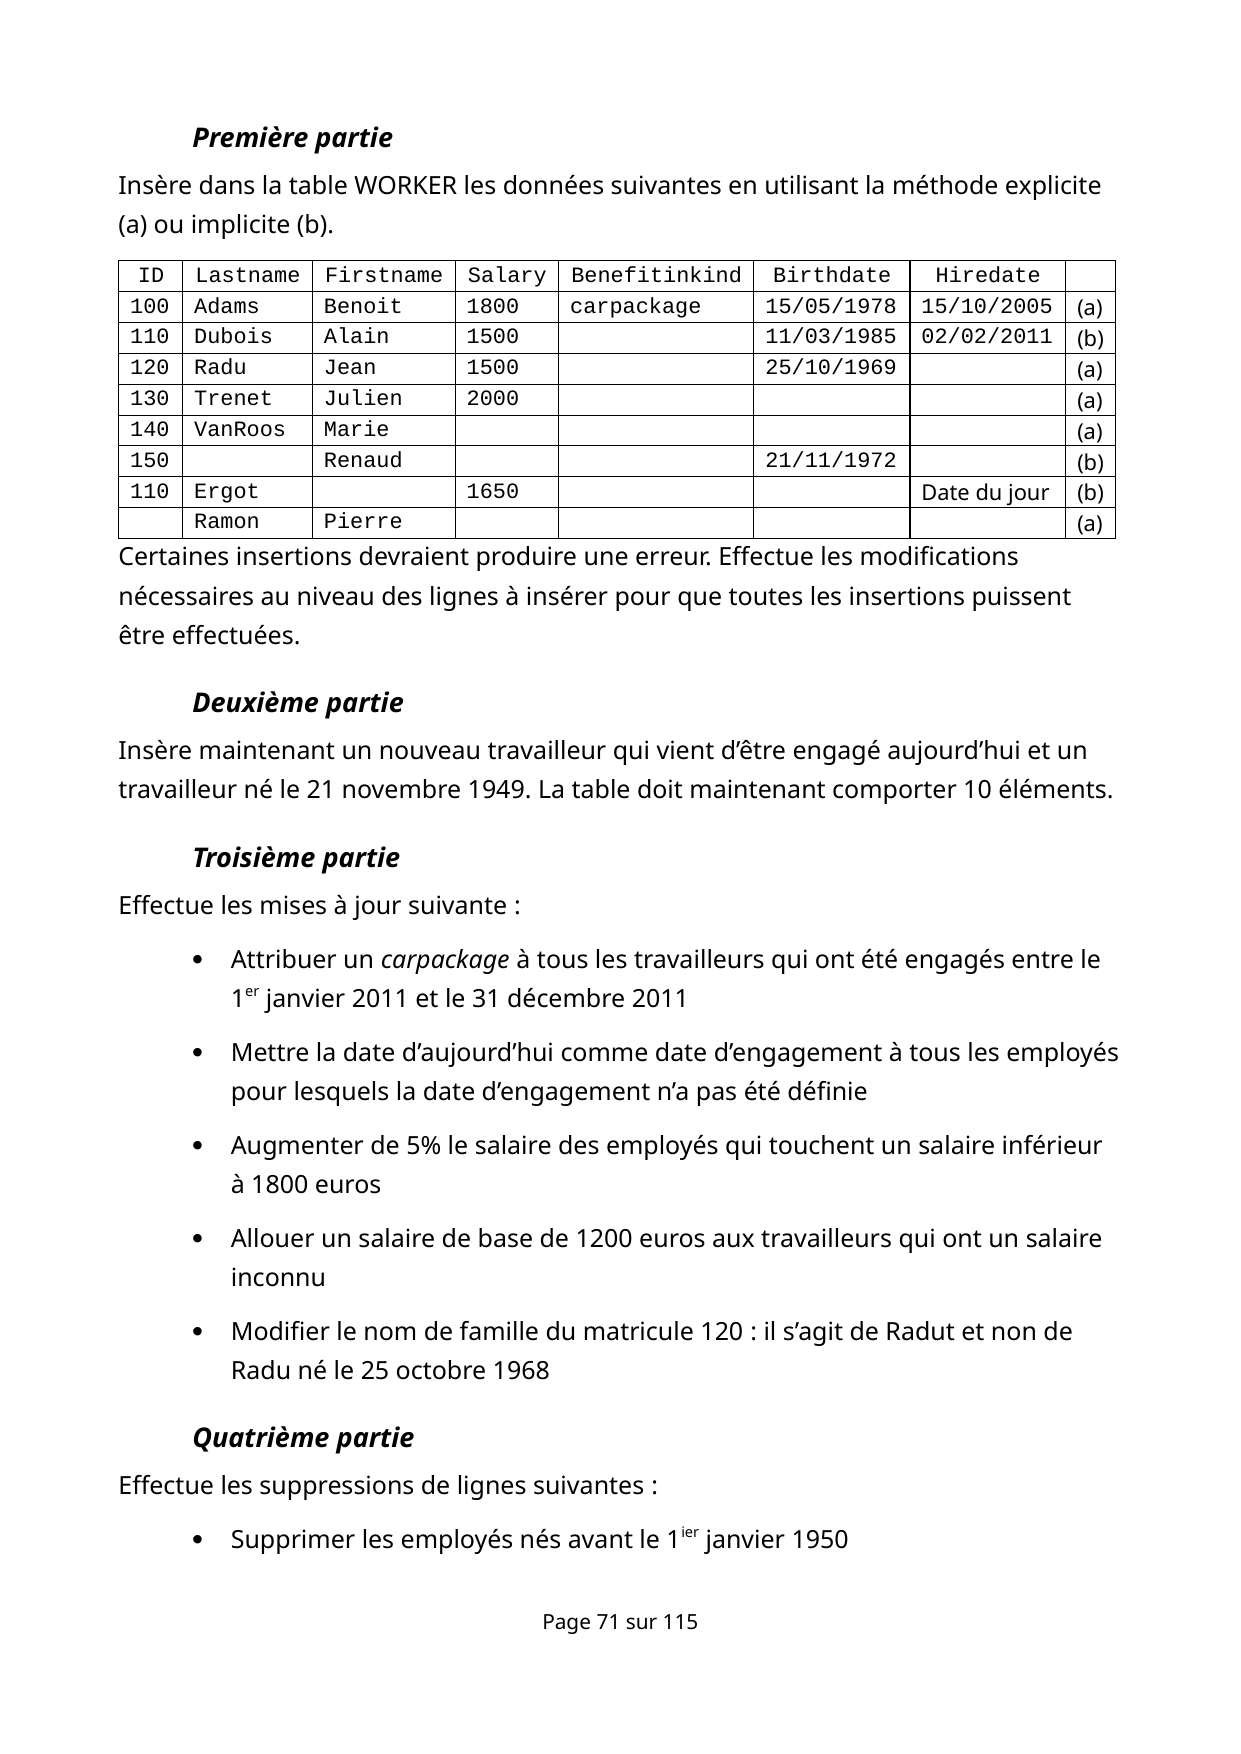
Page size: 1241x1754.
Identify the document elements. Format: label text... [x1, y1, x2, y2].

table_header Benefitinkind [559, 261, 753, 291]
table_cell 15/10/2005 [911, 292, 1065, 322]
table_cell [559, 477, 753, 507]
table_header ID [119, 261, 182, 291]
table_cell 120 [119, 354, 182, 384]
table_header Hiredate [911, 261, 1065, 291]
table_cell (a) [1066, 292, 1115, 322]
table_header Birthdate [754, 261, 909, 291]
table_cell 21/11/1972 [754, 446, 909, 476]
table_cell Adams [183, 292, 312, 322]
table_cell 1650 [456, 477, 558, 507]
text Certaines insertions devraient produire une erreur. Effectue les modifications nécessaires au niveau des lignes à insérer pour que toutes les insertions puissent être effectuées. [118, 539, 1122, 651]
list Modifier le nom de famille du matricule 120 : il s’agit de Radut et non de Radu né le 25 octobre 1968 [193, 1313, 1122, 1386]
table_cell [559, 354, 753, 384]
table_cell VanRoos [183, 416, 312, 445]
table_cell Ramon [183, 508, 312, 538]
table_cell Pierre [313, 508, 455, 538]
table_cell [559, 508, 753, 538]
table_cell 110 [119, 477, 182, 507]
table_cell [911, 416, 1065, 445]
table_cell [754, 477, 909, 507]
table_cell Dubois [183, 323, 312, 353]
table_cell 11/03/1985 [754, 323, 909, 353]
table_cell 02/02/2011 [911, 323, 1065, 353]
table_cell carpackage [559, 292, 753, 322]
table_cell (b) [1066, 446, 1115, 476]
table_cell [911, 508, 1065, 538]
table_cell Radu [183, 354, 312, 384]
table_cell [911, 446, 1065, 476]
subtitle Quatrième partie [118, 1418, 1122, 1455]
table_cell [754, 508, 909, 538]
table_cell 2000 [456, 385, 558, 414]
table_cell 15/05/1978 [754, 292, 909, 322]
table_cell [559, 446, 753, 476]
table_cell (a) [1066, 508, 1115, 538]
table_cell Julien [313, 385, 455, 414]
subtitle Première partie [118, 118, 1122, 155]
table_cell [119, 508, 182, 538]
table_cell 110 [119, 323, 182, 353]
table_cell (b) [1066, 323, 1115, 353]
table_cell Marie [313, 416, 455, 445]
table_cell Renaud [313, 446, 455, 476]
table_cell [456, 416, 558, 445]
table_cell 1800 [456, 292, 558, 322]
list Attribuer un carpackage à tous les travailleurs qui ont été engagés entre le 1er janvier 2011 et le 31 décembre 2011 [193, 941, 1122, 1015]
table_cell 100 [119, 292, 182, 322]
text Effectue les mises à jour suivante : [118, 888, 1122, 922]
list Allouer un salaire de base de 1200 euros aux travailleurs qui ont un salaire inconnu [193, 1220, 1122, 1293]
table_cell Jean [313, 354, 455, 384]
table_cell 150 [119, 446, 182, 476]
table_header Lastname [183, 261, 312, 291]
table_cell (a) [1066, 354, 1115, 384]
table_cell 130 [119, 385, 182, 414]
subtitle Troisième partie [118, 838, 1122, 875]
table_cell [754, 385, 909, 414]
table_cell Trenet [183, 385, 312, 414]
table_cell (a) [1066, 416, 1115, 445]
table_header Salary [456, 261, 558, 291]
table_cell (b) [1066, 477, 1115, 507]
list Augmenter de 5% le salaire des employés qui touchent un salaire inférieur à 1800 euros [193, 1127, 1122, 1201]
table_cell Benoit [313, 292, 455, 322]
table_header Firstname [313, 261, 455, 291]
table_cell [911, 385, 1065, 414]
table_cell [183, 446, 312, 476]
table_cell [456, 446, 558, 476]
table_cell Date du jour [911, 477, 1065, 507]
text Effectue les suppressions de lignes suivantes : [118, 1468, 1122, 1502]
table_cell (a) [1066, 385, 1115, 414]
table_cell Alain [313, 323, 455, 353]
table_cell [559, 323, 753, 353]
table_cell 1500 [456, 323, 558, 353]
table_cell Ergot [183, 477, 312, 507]
list Mettre la date d’aujourd’hui comme date d’engagement à tous les employés pour lesquels la date d’engagement n’a pas été définie [193, 1034, 1122, 1108]
table_header [1066, 261, 1115, 291]
table_cell [911, 354, 1065, 384]
table_cell 1500 [456, 354, 558, 384]
table_cell 140 [119, 416, 182, 445]
table_cell [313, 477, 455, 507]
table_cell [456, 508, 558, 538]
table_cell [559, 416, 753, 445]
list Supprimer les employés nés avant le 1ier janvier 1950 [193, 1522, 1122, 1556]
table_cell 25/10/1969 [754, 354, 909, 384]
subtitle Deuxième partie [118, 683, 1122, 720]
table_cell [559, 385, 753, 414]
text Insère maintenant un nouveau travailleur qui vient d’être engagé aujourd’hui et un travailleur né le 21 novembre 1949. La table doit maintenant comporter 10 éléments. [118, 733, 1122, 806]
text Insère dans la table WORKER les données suivantes en utilisant la méthode explicite (a) ou implicite (b). [118, 167, 1122, 241]
table_cell [754, 416, 909, 445]
